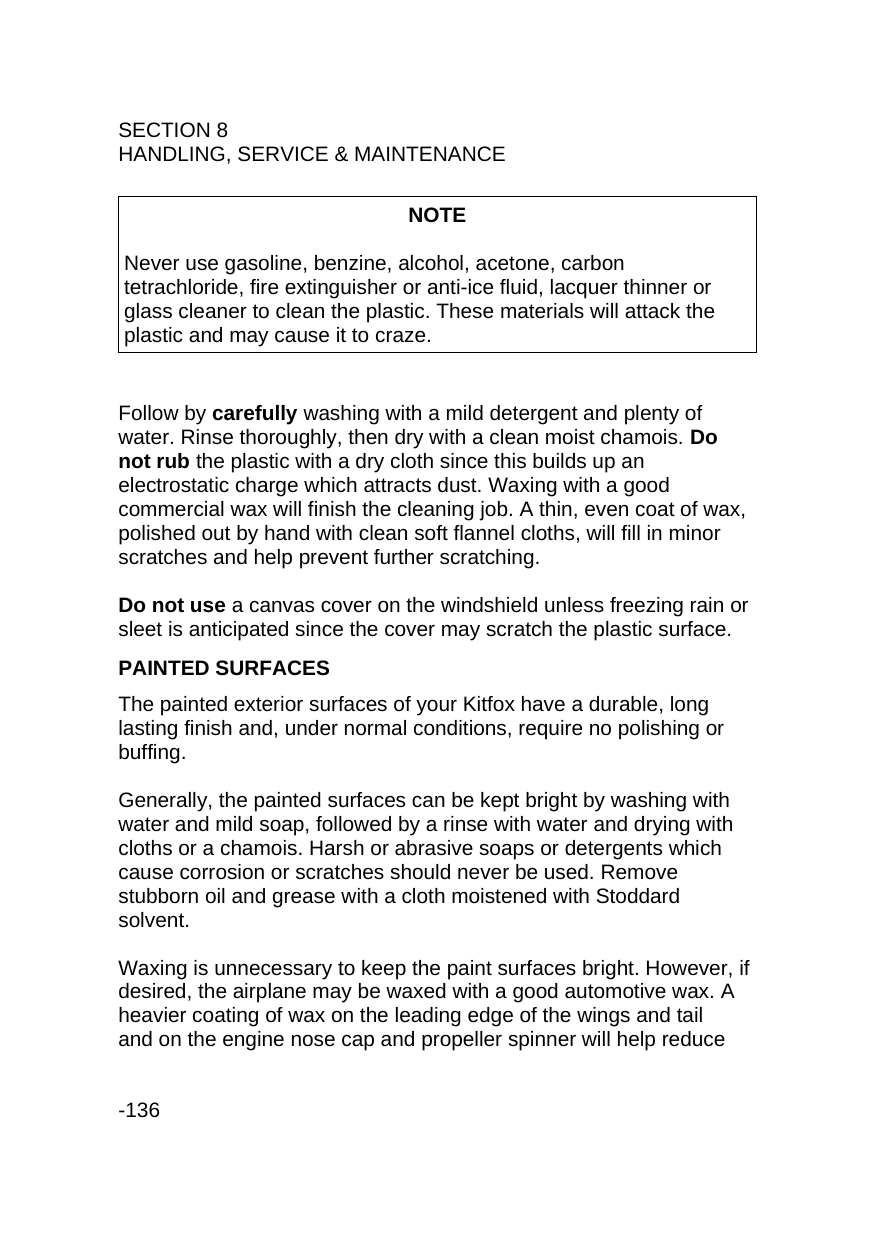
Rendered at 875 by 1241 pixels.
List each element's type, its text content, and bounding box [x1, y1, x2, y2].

text and on the engine nose cap and propeller spinner will help reduce [118, 1027, 756, 1051]
text Generally, the painted surfaces can be kept bright by washing with water and mild soap, followed by a rinse with water and drying with cloths or a chamois. Harsh or abrasive soaps or detergents which cause corrosion or scratches should never be used. Remove stubborn oil and grease with a cloth moistened with Stoddard solvent. [118, 788, 756, 931]
table_header NOTE Never use gasoline, benzine, alcohol, acetone, carbon tetrachloride, fire extinguisher or anti-ice fluid, lacquer thinner or glass cleaner to clean the plastic. These materials will attack the plastic and may cause it to craze. [119, 197, 756, 352]
text Waxing is unnecessary to keep the paint surfaces bright. However, if desired, the airplane may be waxed with a good automotive wax. A heavier coating of wax on the leading edge of the wings and tail [118, 955, 756, 1027]
text Do not use a canvas cover on the windshield unless freezing rain or sleet is anticipated since the cover may scratch the plastic surface. [118, 593, 756, 641]
subtitle PAINTED SURFACES [118, 655, 756, 679]
text Follow by carefully washing with a mild detergent and plenty of water. Rinse thoroughly, then dry with a clean moist chamois. Do not rub the plastic with a dry cloth since this builds up an electrostatic charge which attracts dust. Waxing with a good commercial wax will finish the cleaning job. A thin, even coat of wax, polished out by hand with clean soft flannel cloths, will fill in minor scratches and help prevent further scratching. [118, 401, 756, 569]
text The painted exterior surfaces of your Kitfox have a durable, long lasting finish and, under normal conditions, require no polishing or buffing. [118, 692, 756, 764]
